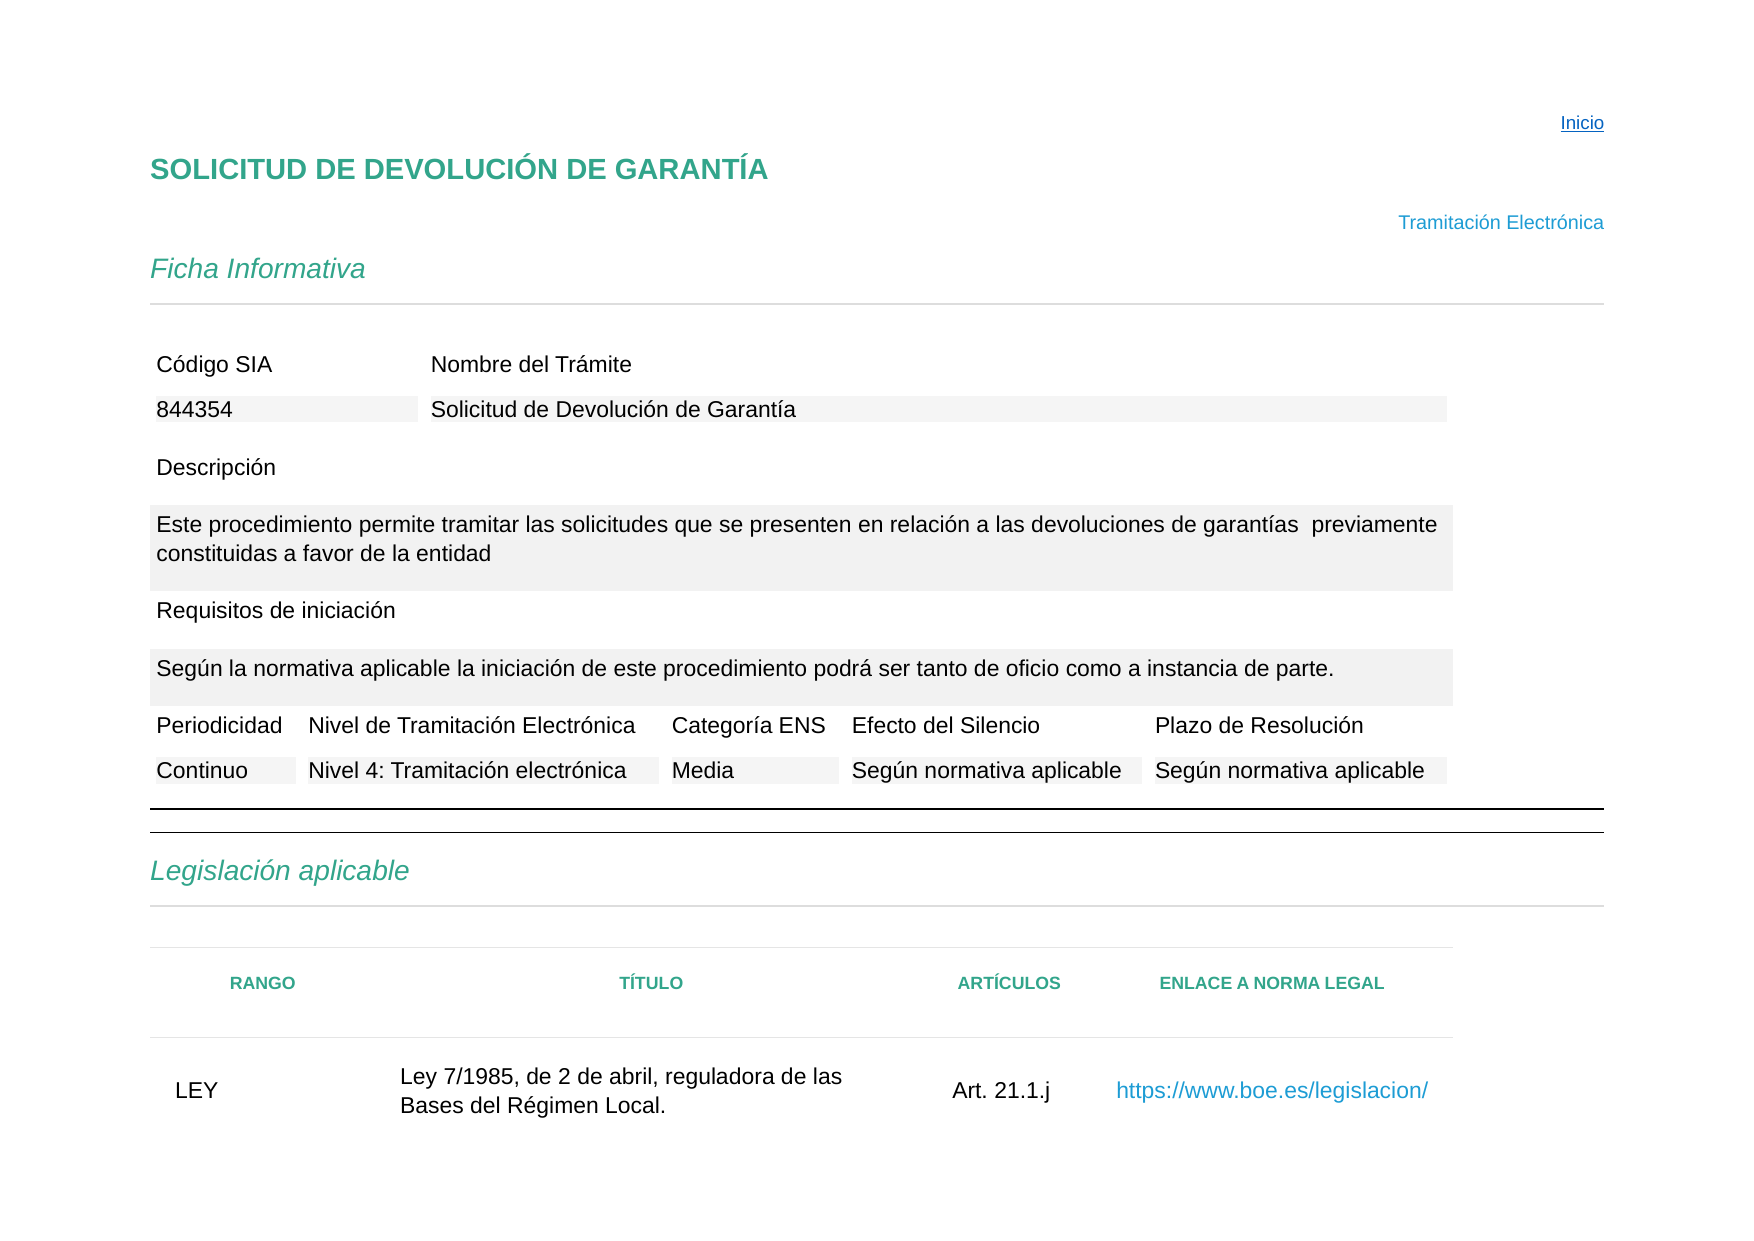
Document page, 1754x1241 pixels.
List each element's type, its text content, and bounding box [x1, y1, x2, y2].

table_cell https://www.boe.es/legislacion/ [1091, 1038, 1453, 1162]
text Inicio [150, 112, 1604, 134]
table_header Periodicidad Continuo [150, 706, 302, 808]
table_header ARTÍCULOS [927, 948, 1091, 1037]
table_header Plazo de Resolución Según normativa aplicable [1149, 706, 1453, 808]
table_header ENLACE A NORMA LEGAL [1091, 948, 1453, 1037]
table_header Nombre del Trámite Solicitud de Devolución de Garantía [424, 345, 1453, 447]
table_header Efecto del Silencio Según normativa aplicable [845, 706, 1148, 808]
subtitle SOLICITUD DE DEVOLUCIÓN DE GARANTÍA [150, 152, 1604, 186]
table_cell LEY [150, 1038, 375, 1162]
table_cell Descripción [150, 447, 1453, 505]
table_cell Requisitos de iniciación [150, 591, 1453, 648]
text Tramitación Electrónica [150, 211, 1604, 233]
subtitle Ficha Informativa [150, 252, 1604, 303]
table_header TÍTULO [375, 948, 927, 1037]
table_cell Según la normativa aplicable la iniciación de este procedimiento podrá ser tanto de oficio como a instancia de parte. [150, 649, 1453, 706]
table_cell Este procedimiento permite tramitar las solicitudes que se presenten en relación a las devoluciones de garantías previamente constituidas a favor de la entidad [150, 505, 1453, 591]
table_header RANGO [150, 948, 375, 1037]
table_cell Ley 7/1985, de 2 de abril, reguladora de las Bases del Régimen Local. [375, 1038, 927, 1162]
subtitle Legislación aplicable [150, 854, 1604, 905]
table_header Categoría ENS Media [665, 706, 845, 808]
table_cell Art. 21.1.j [927, 1038, 1091, 1162]
table_header Nivel de Tramitación Electrónica Nivel 4: Tramitación electrónica [302, 706, 665, 808]
table_header Código SIA 844354 [150, 345, 424, 447]
